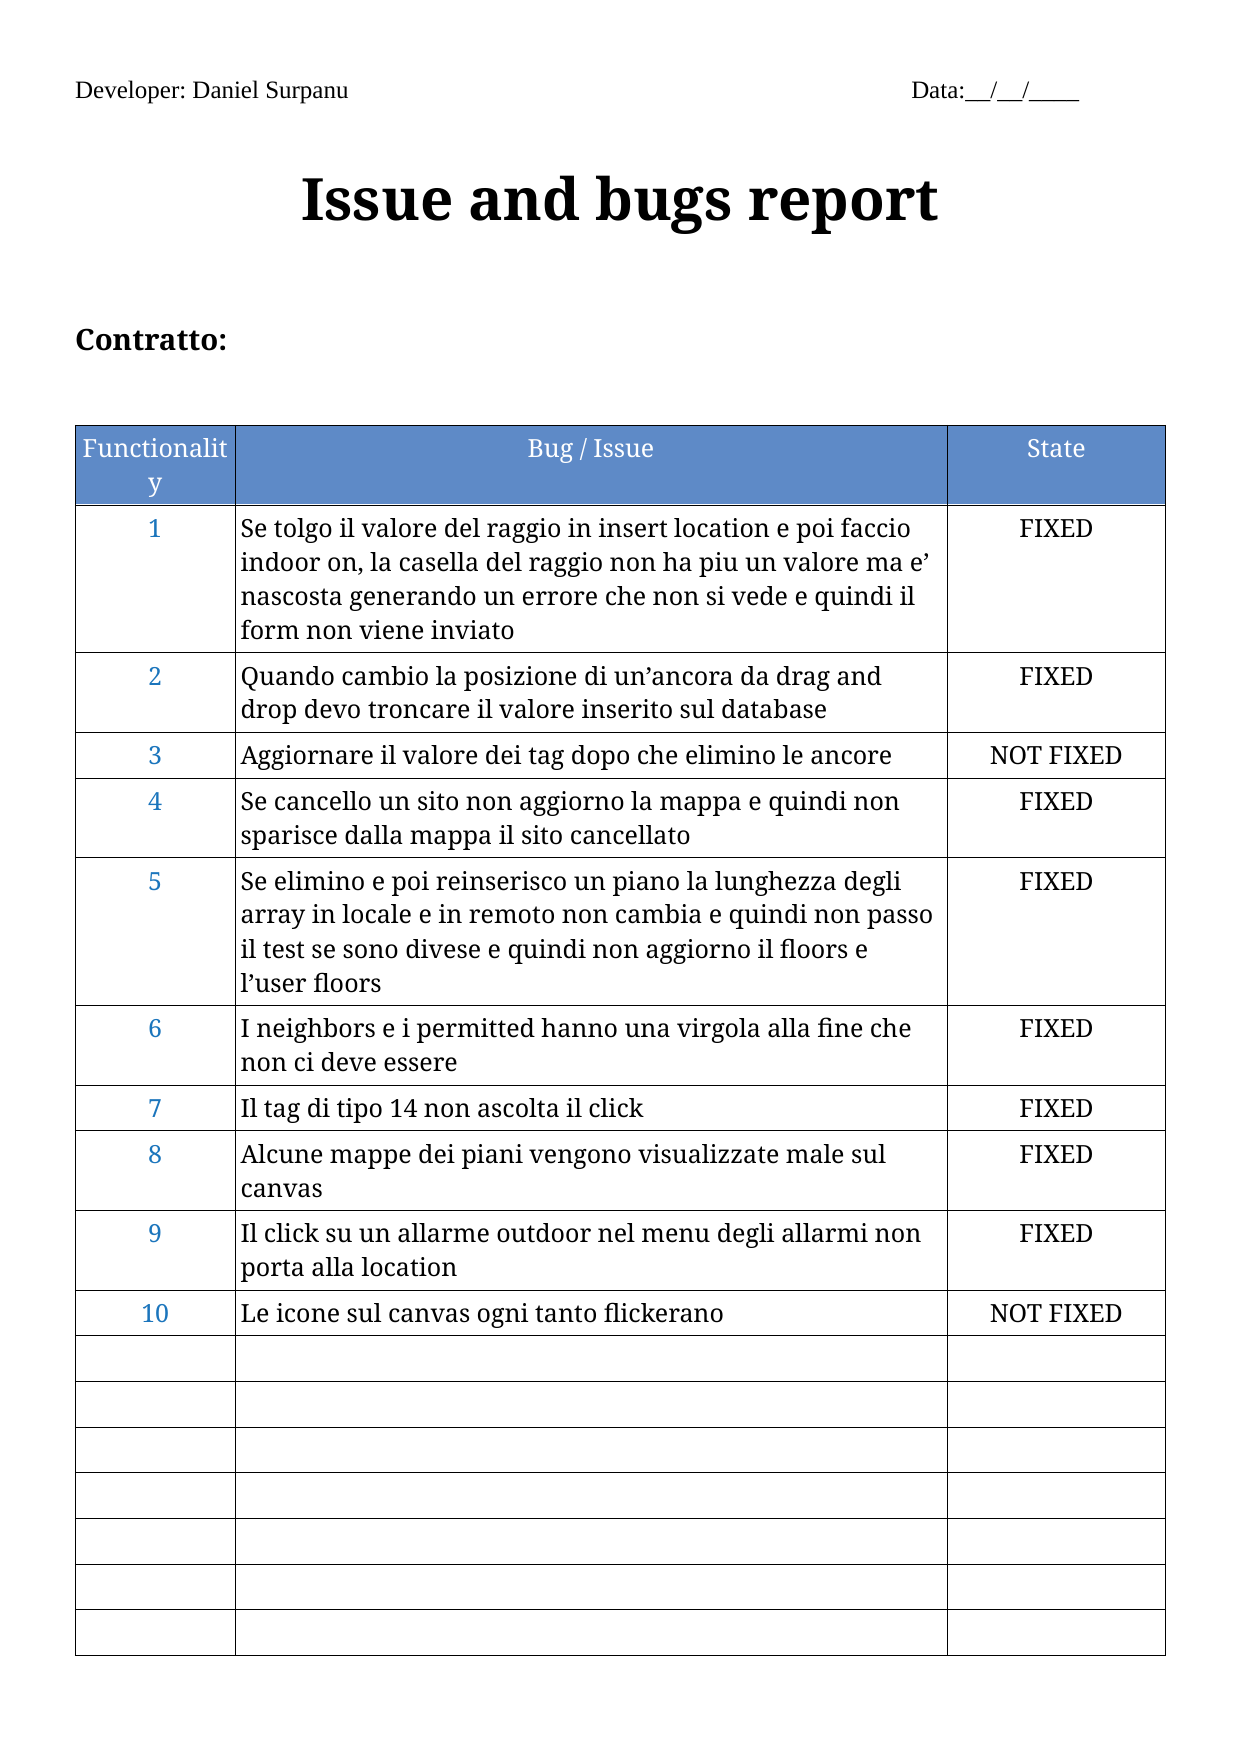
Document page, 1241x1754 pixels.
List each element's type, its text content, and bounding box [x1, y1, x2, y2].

table_cell [948, 1336, 1165, 1381]
table_cell FIXED [948, 858, 1165, 1005]
table_header Bug / Issue [236, 426, 947, 504]
table_cell 1 [76, 506, 235, 652]
table_cell [236, 1336, 947, 1381]
table_cell [76, 1428, 235, 1472]
table_cell Le icone sul canvas ogni tanto flickerano [236, 1291, 947, 1335]
table_cell [236, 1519, 947, 1563]
table_cell I neighbors e i permitted hanno una virgola alla fine che non ci deve essere [236, 1006, 947, 1085]
table_cell FIXED [948, 1006, 1165, 1085]
table_cell 8 [76, 1131, 235, 1210]
table_cell [948, 1565, 1165, 1609]
table_cell 3 [76, 733, 235, 778]
table_cell [76, 1610, 235, 1655]
table_cell FIXED [948, 506, 1165, 652]
table_cell FIXED [948, 1086, 1165, 1130]
table_cell Aggiornare il valore dei tag dopo che elimino le ancore [236, 733, 947, 778]
table_header Functionality [76, 426, 235, 504]
table_cell [236, 1610, 947, 1655]
table_cell FIXED [948, 653, 1165, 732]
table_cell [236, 1473, 947, 1518]
table_cell Se tolgo il valore del raggio in insert location e poi faccio indoor on, la casella del raggio non ha piu un valore ma e’ nascosta generando un errore che non si vede e quindi il form non viene inviato [236, 506, 947, 652]
table_cell 2 [76, 653, 235, 732]
table_cell [76, 1519, 235, 1563]
table_cell [236, 1565, 947, 1609]
table_cell [76, 1336, 235, 1381]
table_cell [948, 1382, 1165, 1427]
table_cell 10 [76, 1291, 235, 1335]
table_cell [948, 1519, 1165, 1563]
table_cell 4 [76, 779, 235, 857]
table_cell [948, 1428, 1165, 1472]
table_cell Se cancello un sito non aggiorno la mappa e quindi non sparisce dalla mappa il sito cancellato [236, 779, 947, 857]
table_header State [948, 426, 1165, 504]
table_cell [76, 1565, 235, 1609]
table_cell Quando cambio la posizione di un’ancora da drag and drop devo troncare il valore inserito sul database [236, 653, 947, 732]
title Issue and bugs report [75, 158, 1166, 238]
table_cell 5 [76, 858, 235, 1005]
table_cell NOT FIXED [948, 733, 1165, 778]
table_cell Il click su un allarme outdoor nel menu degli allarmi non porta alla location [236, 1211, 947, 1290]
table_cell [76, 1382, 235, 1427]
table_cell 7 [76, 1086, 235, 1130]
table_cell FIXED [948, 1131, 1165, 1210]
table_cell NOT FIXED [948, 1291, 1165, 1335]
table_cell 6 [76, 1006, 235, 1085]
table_cell Il tag di tipo 14 non ascolta il click [236, 1086, 947, 1130]
table_cell [236, 1382, 947, 1427]
table_cell [236, 1428, 947, 1472]
table_cell FIXED [948, 779, 1165, 857]
table_cell [948, 1610, 1165, 1655]
subtitle Contratto: [75, 318, 1166, 358]
table_cell [76, 1473, 235, 1518]
table_cell 9 [76, 1211, 235, 1290]
table_cell FIXED [948, 1211, 1165, 1290]
table_cell [948, 1473, 1165, 1518]
table_cell Se elimino e poi reinserisco un piano la lunghezza degli array in locale e in remoto non cambia e quindi non passo il test se sono divese e quindi non aggiorno il floors e l’user floors [236, 858, 947, 1005]
table_cell Alcune mappe dei piani vengono visualizzate male sul canvas [236, 1131, 947, 1210]
